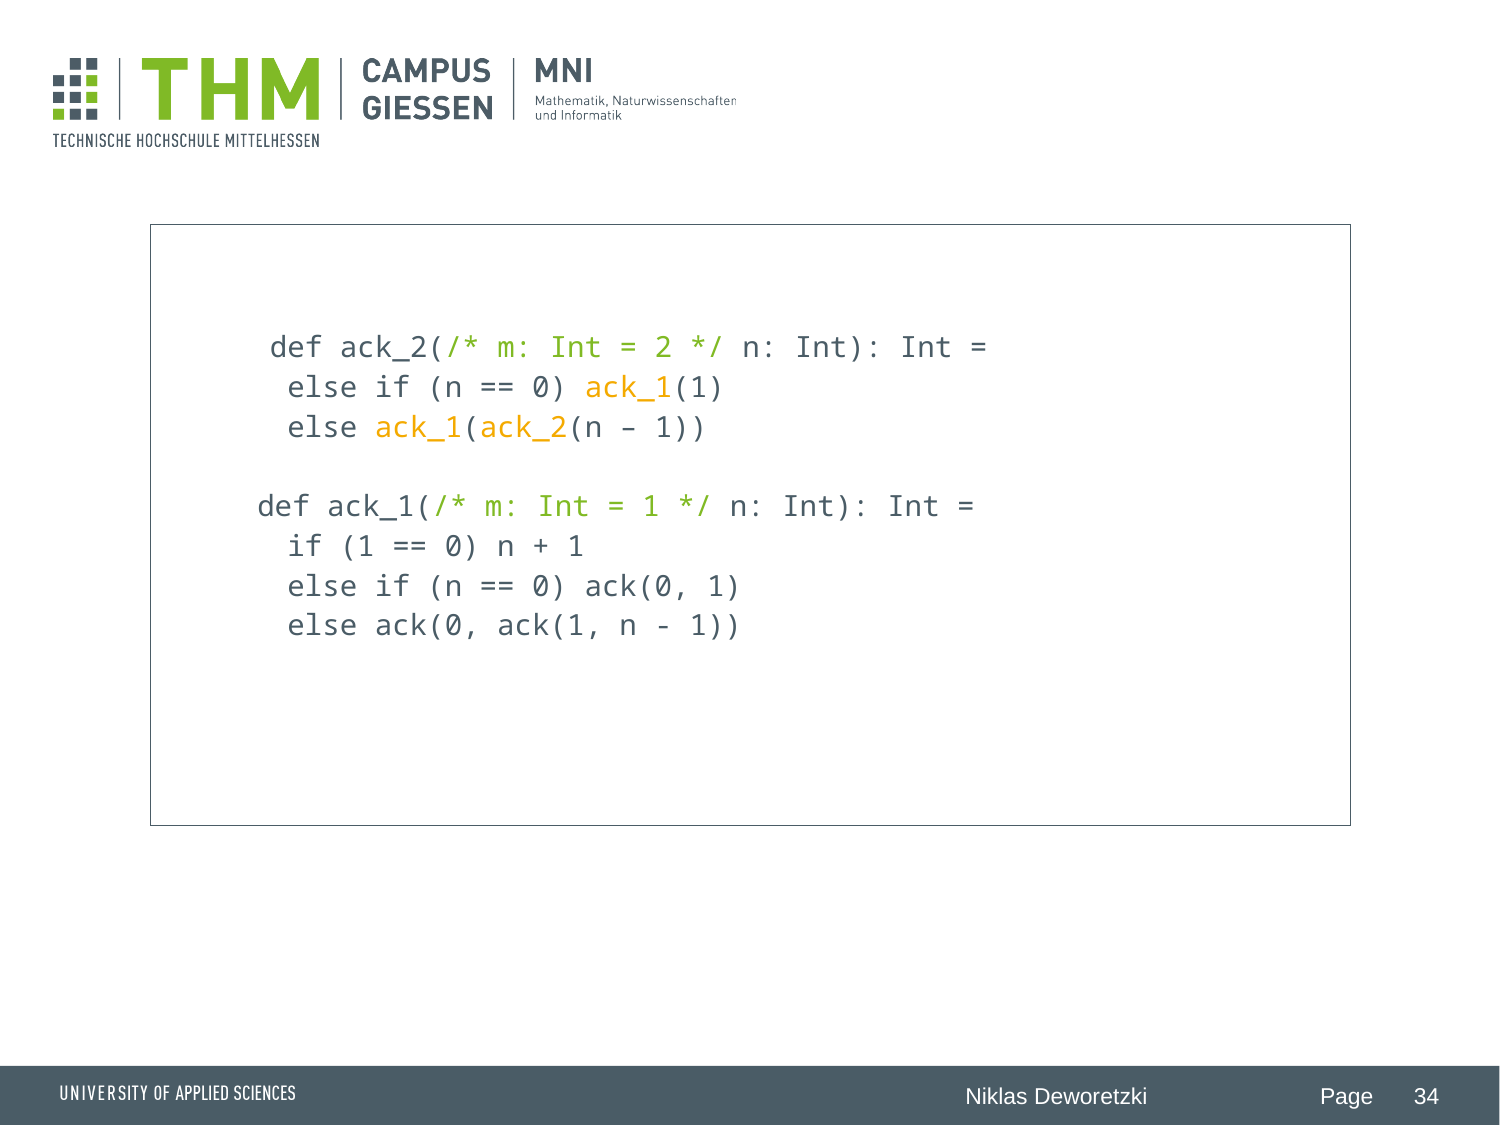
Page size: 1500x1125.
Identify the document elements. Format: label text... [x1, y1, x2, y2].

text_box def ack_2(/* m: Int = 2 */ n: Int): Int = else if (n == 0) ack_1(1) else ack_1(ack_2(n – 1)) def ack_1(/* m: Int = 1 */ n: Int): Int = if (1 == 0) n + 1 else if (n == 0) ack(0, 1) else ack(0, ack(1, n - 1)) [150, 224, 1351, 826]
picture [59, 1082, 296, 1104]
slide_number [1376, 1073, 1455, 1118]
picture [53, 58, 736, 147]
